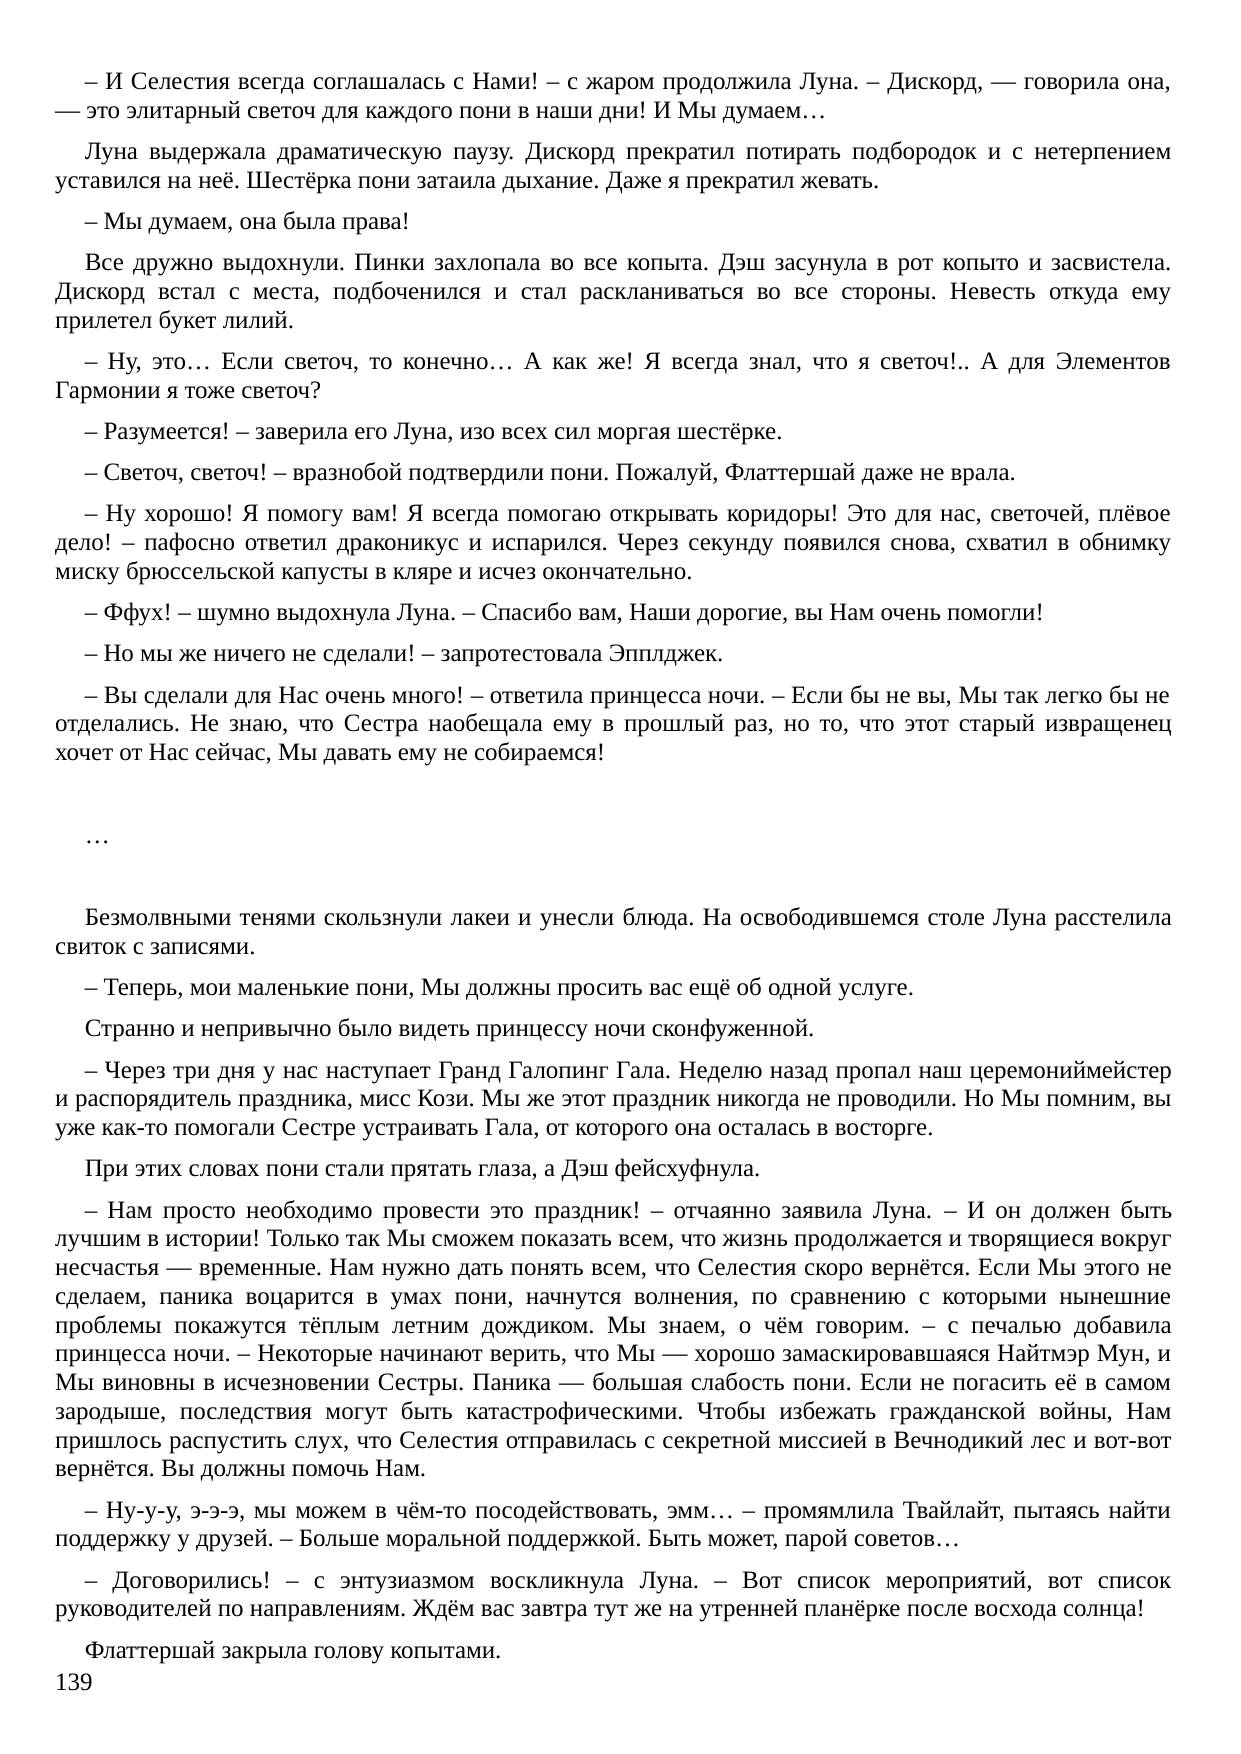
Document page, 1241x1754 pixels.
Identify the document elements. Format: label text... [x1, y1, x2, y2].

text – Мы думаем, она была права! [55, 206, 1173, 235]
text – Ну-у-у, э-э-э, мы можем в чём-то посодействовать, эмм… – промямлила Твайлайт, пытаясь найти поддержку у друзей. – Больше моральной поддержкой. Быть может, парой советов… [55, 1495, 1173, 1552]
text – Разумеется! – заверила его Луна, изо всех сил моргая шестёрке. [55, 416, 1173, 445]
text При этих словах пони стали прятать глаза, а Дэш фейсхуфнула. [55, 1153, 1173, 1182]
text – Теперь, мои маленькие пони, Мы должны просить вас ещё об одной услуге. [55, 972, 1173, 1001]
text … [55, 820, 1173, 848]
text – Ну, это… Если светоч, то конечно… А как же! Я всегда знал, что я светоч!.. А для Элементов Гармонии я тоже светоч? [55, 346, 1173, 403]
text – Ффух! – шумно выдохнула Луна. – Спасибо вам, Наши дорогие, вы Нам очень помогли! [55, 597, 1173, 626]
text – Но мы же ничего не сделали! – запротестовала Эпплджек. [55, 638, 1173, 667]
text – Договорились! – с энтузиазмом воскликнула Луна. – Вот список мероприятий, вот список руководителей по направлениям. Ждём вас завтра тут же на утренней планёрке после восхода солнца! [55, 1565, 1173, 1622]
text Все дружно выдохнули. Пинки захлопала во все копыта. Дэш засунула в рот копыто и засвистела. Дискорд встал с места, подбоченился и стал раскланиваться во все стороны. Невесть откуда ему прилетел букет лилий. [55, 247, 1173, 333]
text Флаттершай закрыла голову копытами. [55, 1635, 1173, 1663]
text – Ну хорошо! Я помогу вам! Я всегда помогаю открывать коридоры! Это для нас, светочей, плёвое дело! – пафосно ответил драконикус и испарился. Через секунду появился снова, схватил в обнимку миску брюссельской капусты в кляре и исчез окончательно. [55, 498, 1173, 585]
text Луна выдержала драматическую паузу. Дискорд прекратил потирать подбородок и с нетерпением уставился на неё. Шестёрка пони затаила дыхание. Даже я прекратил жевать. [55, 136, 1173, 193]
text – Вы сделали для Нас очень много! – ответила принцесса ночи. – Если бы не вы, Мы так легко бы не отделались. Не знаю, что Сестра наобещала ему в прошлый раз, но то, что этот старый извращенец хочет от Нас сейчас, Мы давать ему не собираемся! [55, 680, 1173, 766]
text – И Селестия всегда соглашалась с Нами! – с жаром продолжила Луна. – Дискорд, — говорила она, — это элитарный светоч для каждого пони в наши дни! И Мы думаем… [55, 66, 1173, 123]
text – Светоч, светоч! – вразнобой подтвердили пони. Пожалуй, Флаттершай даже не врала. [55, 457, 1173, 486]
text Странно и непривычно было видеть принцессу ночи сконфуженной. [55, 1013, 1173, 1042]
text – Нам просто необходимо провести это праздник! – отчаянно заявила Луна. – И он должен быть лучшим в истории! Только так Мы сможем показать всем, что жизнь продолжается и творящиеся вокруг несчастья — временные. Нам нужно дать понять всем, что Селестия скоро вернётся. Если Мы этого не сделаем, паника воцарится в умах пони, начнутся волнения, по сравнению с которыми нынешние проблемы покажутся тёплым летним дождиком. Мы знаем, о чём говорим. – с печалью добавила принцесса ночи. – Некоторые начинают верить, что Мы — хорошо замаскировавшаяся Найтмэр Мун, и Мы виновны в исчезновении Сестры. Паника — большая слабость пони. Если не погасить её в самом зародыше, последствия могут быть катастрофическими. Чтобы избежать гражданской войны, Нам пришлось распустить слух, что Селестия отправилась с секретной миссией в Вечнодикий лес и вот-вот вернётся. Вы должны помочь Нам. [55, 1195, 1173, 1482]
text – Через три дня у нас наступает Гранд Галопинг Гала. Неделю назад пропал наш церемониймейстер и распорядитель праздника, мисс Кози. Мы же этот праздник никогда не проводили. Но Мы помним, вы уже как-то помогали Сестре устраивать Гала, от которого она осталась в восторге. [55, 1055, 1173, 1141]
text Безмолвными тенями скользнули лакеи и унесли блюда. На освободившемся столе Луна расстелила свиток с записями. [55, 902, 1173, 960]
